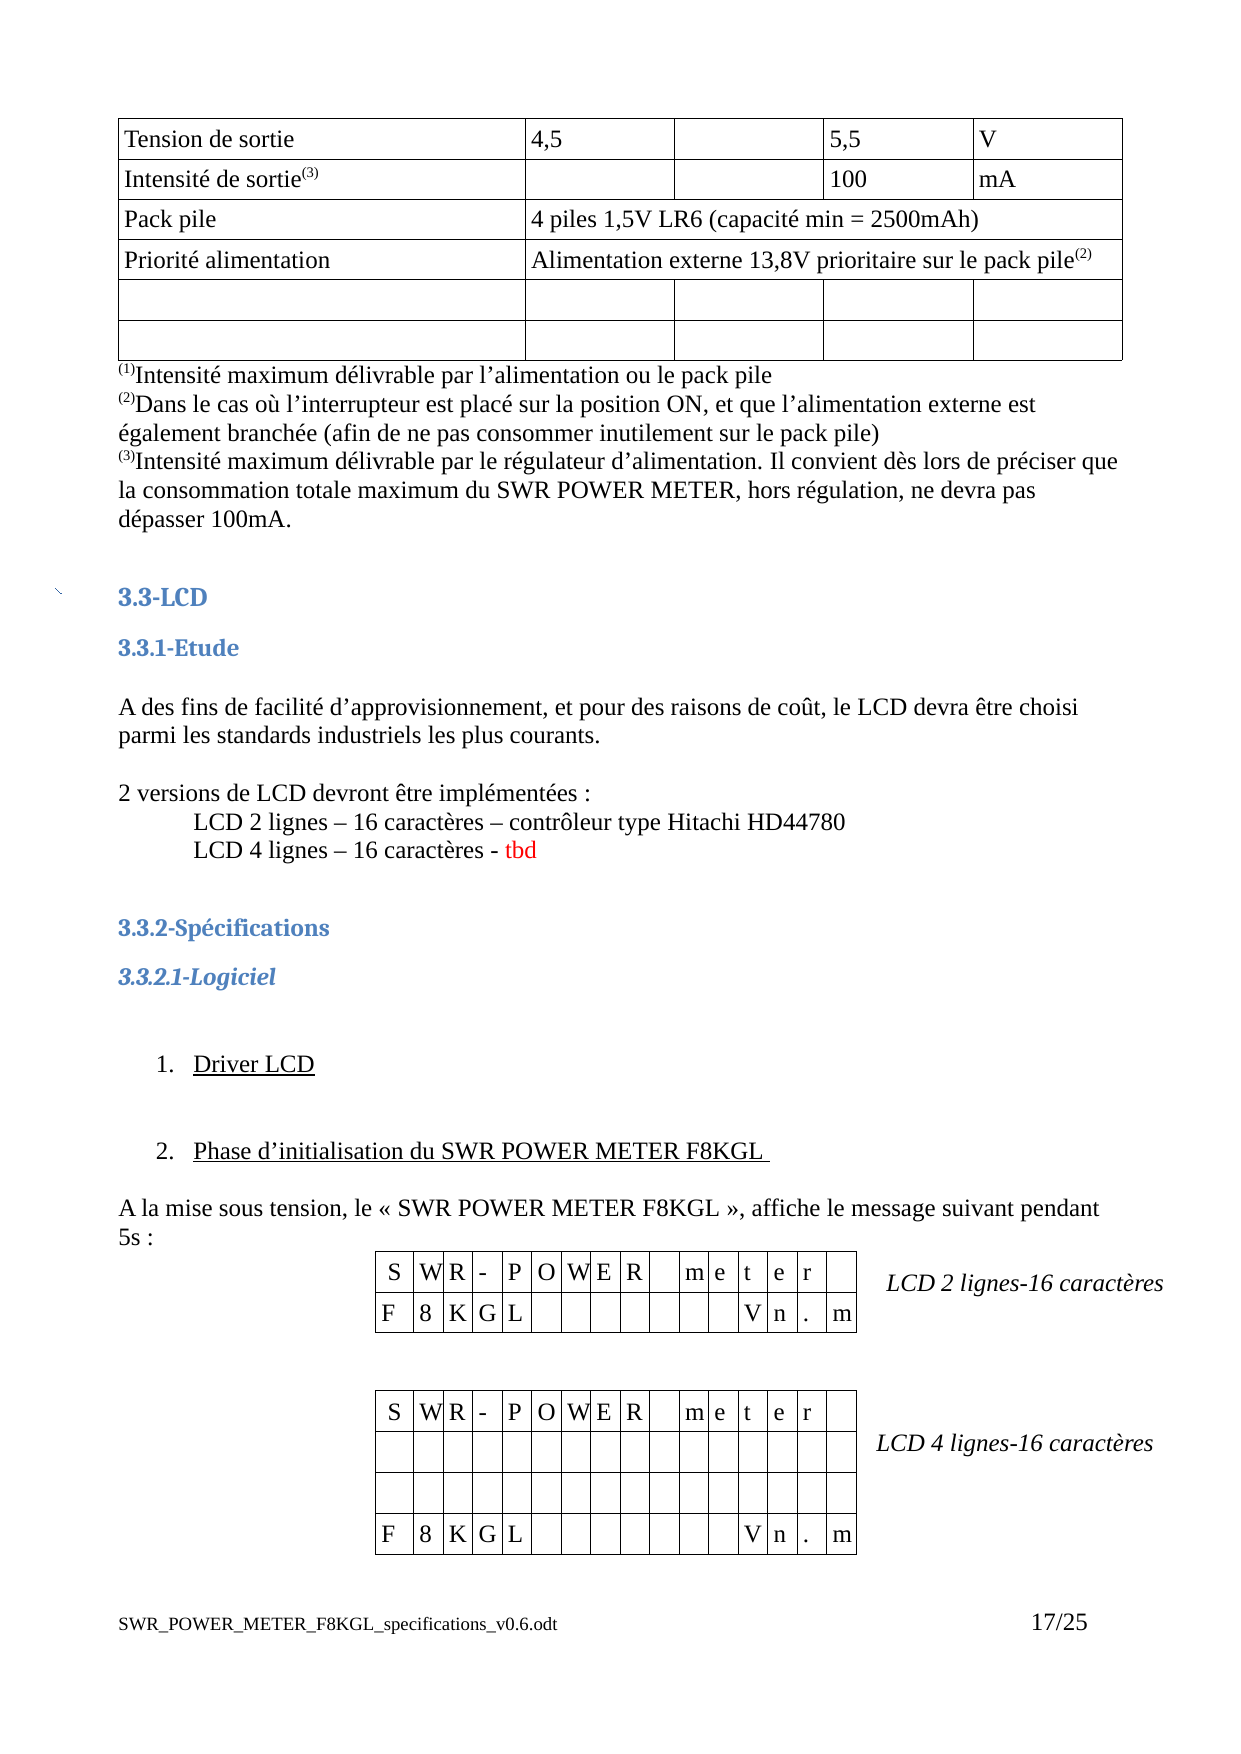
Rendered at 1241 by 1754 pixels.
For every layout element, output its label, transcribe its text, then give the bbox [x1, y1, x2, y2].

table_header S [376, 1252, 413, 1292]
table_cell [376, 1432, 413, 1472]
table_cell [798, 1432, 826, 1472]
table_cell [444, 1432, 472, 1472]
table_header t [739, 1391, 767, 1431]
text (1)Intensité maximum délivrable par l’alimentation ou le pack pile [118, 361, 1122, 389]
table_cell [675, 160, 823, 199]
table_cell [974, 321, 1122, 360]
table_header R [444, 1391, 472, 1431]
table_header e [709, 1391, 738, 1431]
table_header R [444, 1252, 472, 1292]
table_cell [526, 160, 674, 199]
table_header [680, 1473, 708, 1513]
list Driver LCD [156, 1049, 1122, 1078]
table_cell [709, 1514, 738, 1554]
table_cell [591, 1432, 620, 1472]
table_cell m [827, 1514, 856, 1554]
table_cell [526, 280, 674, 320]
table_cell [532, 1514, 561, 1554]
table_cell [414, 1432, 443, 1472]
table_header [591, 1473, 620, 1513]
table_cell Priorité alimentation [119, 240, 525, 279]
table_cell [532, 1432, 561, 1472]
table_cell [675, 321, 823, 360]
table_cell . [798, 1293, 826, 1332]
table_header O [532, 1252, 561, 1292]
table_cell n [768, 1514, 797, 1554]
table_cell F [376, 1293, 413, 1332]
text (2)Dans le cas où l’interrupteur est placé sur la position ON, et que l’alimentation externe est également branchée (afin de ne pas consommer inutilement sur le pack pile) [118, 389, 1122, 446]
table_header - [473, 1252, 502, 1292]
table_header O [532, 1391, 561, 1431]
table_cell [824, 280, 973, 320]
table_header m [680, 1252, 708, 1292]
table_cell Pack pile [119, 200, 525, 239]
table_cell [591, 1514, 620, 1554]
text LCD 2 lignes – 16 caractères – contrôleur type Hitachi HD44780 [118, 807, 1122, 835]
table_cell mA [974, 160, 1122, 199]
table_cell 5,5 [824, 119, 973, 158]
table_header E [591, 1391, 620, 1431]
text A des fins de facilité d’approvisionnement, et pour des raisons de coût, le LCD devra être choisi parmi les standards industriels les plus courants. [118, 692, 1122, 749]
table_cell G [473, 1514, 502, 1554]
table_cell [532, 1293, 561, 1332]
table_cell Alimentation externe 13,8V prioritaire sur le pack pile(2) [526, 240, 1122, 279]
table_cell 4 piles 1,5V LR6 (capacité min = 2500mAh) [526, 200, 1122, 239]
table_cell V [739, 1293, 767, 1332]
table_cell L [503, 1293, 531, 1332]
table_cell [675, 280, 823, 320]
table_header r [798, 1391, 826, 1431]
table_cell [503, 1432, 531, 1472]
table_cell [739, 1432, 767, 1472]
subtitle 3.3.1-Etude [118, 634, 1122, 663]
table_cell 8 [414, 1514, 443, 1554]
table_cell 4,5 [526, 119, 674, 158]
table_header [768, 1473, 797, 1513]
table_cell V [739, 1514, 767, 1554]
table_cell [650, 1432, 679, 1472]
table_header e [709, 1252, 738, 1292]
text A la mise sous tension, le « SWR POWER METER F8KGL », affiche le message suivant pendant 5s : [118, 1193, 1122, 1251]
text (3)Intensité maximum délivrable par le régulateur d’alimentation. Il convient dès lors de préciser que la consommation totale maximum du SWR POWER METER, hors régulation, ne devra pas dépasser 100mA. [118, 446, 1122, 533]
table_cell . [798, 1514, 826, 1554]
table_header t [739, 1252, 767, 1292]
table_cell [709, 1293, 738, 1332]
table_cell [119, 280, 525, 320]
table_cell [562, 1293, 590, 1332]
table_header [621, 1473, 649, 1513]
table_cell [473, 1432, 502, 1472]
table_cell [119, 321, 525, 360]
table_header e [768, 1252, 797, 1292]
table_cell [974, 280, 1122, 320]
table_cell V [974, 119, 1122, 158]
table_header [827, 1252, 856, 1292]
table_cell [562, 1432, 590, 1472]
table_cell G [473, 1293, 502, 1332]
table_header [414, 1473, 443, 1513]
table_header [503, 1473, 531, 1513]
table_header [444, 1473, 472, 1513]
table_cell [621, 1293, 649, 1332]
table_cell [562, 1514, 590, 1554]
table_header S [376, 1391, 413, 1431]
table_header [827, 1391, 856, 1431]
subtitle 3.3.2-Spécifications [118, 914, 1122, 942]
table_cell [650, 1514, 679, 1554]
table_header [827, 1473, 856, 1513]
table_header m [680, 1391, 708, 1431]
table_cell [650, 1293, 679, 1332]
table_header P [503, 1252, 531, 1292]
table_header [562, 1473, 590, 1513]
table_header E [591, 1252, 620, 1292]
table_header [473, 1473, 502, 1513]
table_cell [526, 321, 674, 360]
table_cell [824, 321, 973, 360]
list Phase d’initialisation du SWR POWER METER F8KGL [156, 1136, 1122, 1164]
table_header [798, 1473, 826, 1513]
table_header r [798, 1252, 826, 1292]
table_header W [562, 1391, 590, 1431]
table_header W [414, 1252, 443, 1292]
table_cell [591, 1293, 620, 1332]
table_cell [675, 119, 823, 158]
table_cell 8 [414, 1293, 443, 1332]
table_cell [827, 1432, 856, 1472]
table_cell [621, 1432, 649, 1472]
subtitle 3.3.2.1-Logiciel [118, 963, 1122, 992]
table_cell Intensité de sortie(3) [119, 160, 525, 199]
table_header [709, 1473, 738, 1513]
table_cell K [444, 1514, 472, 1554]
table_cell [709, 1432, 738, 1472]
table_header - [473, 1391, 502, 1431]
table_header [650, 1473, 679, 1513]
table_header P [503, 1391, 531, 1431]
table_header [650, 1391, 679, 1431]
table_cell K [444, 1293, 472, 1332]
table_header [650, 1252, 679, 1292]
table_header e [768, 1391, 797, 1431]
table_header [532, 1473, 561, 1513]
text LCD 4 lignes – 16 caractères - tbd [118, 835, 1122, 864]
table_cell L [503, 1514, 531, 1554]
table_header W [414, 1391, 443, 1431]
table_cell m [827, 1293, 856, 1332]
table_cell [680, 1432, 708, 1472]
table_header W [562, 1252, 590, 1292]
table_cell [680, 1514, 708, 1554]
table_cell [680, 1293, 708, 1332]
table_cell F [376, 1514, 413, 1554]
subtitle 3.3-LCD [118, 582, 1122, 613]
text 2 versions de LCD devront être implémentées : [118, 778, 1122, 807]
table_cell [621, 1514, 649, 1554]
table_cell Tension de sortie [119, 119, 525, 158]
table_cell n [768, 1293, 797, 1332]
table_header [376, 1473, 413, 1513]
table_cell 100 [824, 160, 973, 199]
table_header R [621, 1252, 649, 1292]
table_cell [768, 1432, 797, 1472]
table_header [739, 1473, 767, 1513]
table_header R [621, 1391, 649, 1431]
